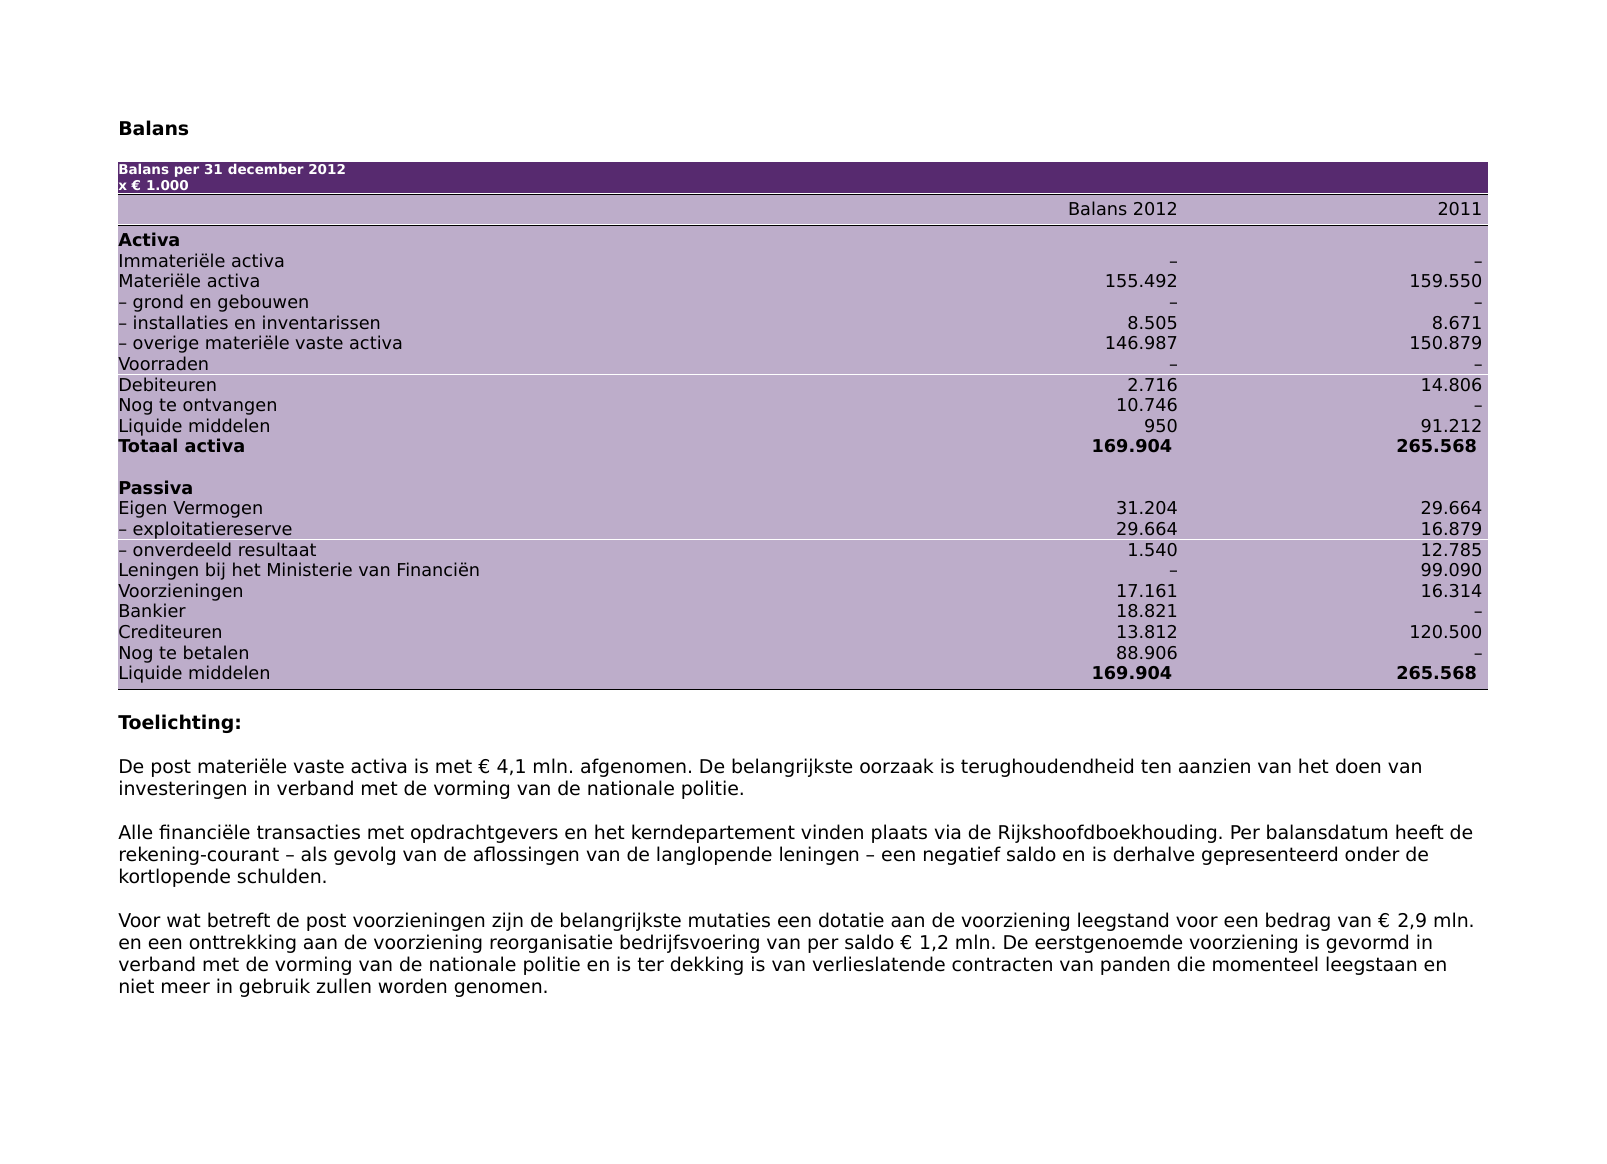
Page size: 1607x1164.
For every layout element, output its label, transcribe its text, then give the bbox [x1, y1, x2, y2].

text Voor wat betreft de post voorzieningen zijn de belangrijkste mutaties een dotatie aan de voorziening leegstand voor een bedrag van € 2,9 mln. en een onttrekking aan de voorziening reorganisatie bedrijfsvoering van per saldo € 1,2 mln. De eerstgenoemde voorziening is gevormd in verband met de vorming van de nationale politie en is ter dekking is van verlieslatende contracten van panden die momenteel leegstaan en niet meer in gebruik zullen worden genomen. [118, 910, 1488, 998]
table_cell 2011 [1184, 195, 1488, 224]
table_cell 1.540 [879, 540, 1184, 560]
text Alle financiële transacties met opdrachtgevers en het kerndepartement vinden plaats via de Rijkshoofdboekhouding. Per balansdatum heeft de rekening-courant – als gevolg van de aflossingen van de langlopende leningen – een negatief saldo en is derhalve gepresenteerd onder de kortlopende schulden. [118, 822, 1488, 888]
subtitle Balans [118, 118, 1488, 140]
table_cell – [1184, 601, 1488, 622]
table_cell 16.314 [1184, 581, 1488, 601]
table_cell – overige materiële vaste activa [118, 333, 879, 354]
table_cell – [879, 560, 1184, 581]
table_cell [1184, 478, 1488, 498]
table_header Balans per 31 december 2012 x € 1.000 [118, 162, 1488, 193]
table_cell Voorzieningen [118, 581, 879, 601]
table_cell – onverdeeld resultaat [118, 540, 879, 560]
table_cell Crediteuren [118, 622, 879, 643]
table_cell – [1184, 292, 1488, 313]
table_cell 14.806 [1184, 375, 1488, 395]
table_cell – [879, 251, 1184, 271]
table_cell 2.716 [879, 375, 1184, 395]
table_cell Bankier [118, 601, 879, 622]
table_cell 17.161 [879, 581, 1184, 601]
table_cell Materiële activa [118, 271, 879, 292]
table_cell Liquide middelen [118, 663, 879, 689]
table_cell Voorraden [118, 354, 879, 374]
table_cell Nog te ontvangen [118, 395, 879, 416]
table_cell Nog te betalen [118, 643, 879, 663]
table_cell 265.568 [1184, 436, 1488, 457]
table_cell 8.671 [1184, 313, 1488, 333]
table_cell 159.550 [1184, 271, 1488, 292]
table_cell Passiva [118, 478, 879, 498]
table_cell Balans 2012 [879, 195, 1184, 224]
table_cell [1184, 457, 1488, 478]
table_cell 88.906 [879, 643, 1184, 663]
table_cell 120.500 [1184, 622, 1488, 643]
table_cell – [879, 292, 1184, 313]
table_cell 13.812 [879, 622, 1184, 643]
table_cell Eigen Vermogen [118, 498, 879, 519]
table_cell [118, 195, 879, 224]
table_cell 169.904 [879, 663, 1184, 689]
table_cell 169.904 [879, 436, 1184, 457]
table_cell 8.505 [879, 313, 1184, 333]
table_cell Totaal activa [118, 436, 879, 457]
table_cell [879, 457, 1184, 478]
table_cell 31.204 [879, 498, 1184, 519]
table_cell Liquide middelen [118, 416, 879, 436]
text De post materiële vaste activa is met € 4,1 mln. afgenomen. De belangrijkste oorzaak is terughoudendheid ten aanzien van het doen van investeringen in verband met de vorming van de nationale politie. [118, 756, 1488, 800]
table_cell – [1184, 354, 1488, 374]
table_cell 265.568 [1184, 663, 1488, 689]
table_cell 950 [879, 416, 1184, 436]
table_cell 150.879 [1184, 333, 1488, 354]
table_cell 91.212 [1184, 416, 1488, 436]
table_cell 10.746 [879, 395, 1184, 416]
table_cell – [1184, 395, 1488, 416]
subtitle Toelichting: [118, 712, 1488, 734]
table_cell 146.987 [879, 333, 1184, 354]
table_cell Activa [118, 226, 879, 251]
table_cell [879, 478, 1184, 498]
table_cell – [1184, 251, 1488, 271]
table_cell [118, 457, 879, 478]
table_cell 29.664 [1184, 498, 1488, 519]
table_cell [1184, 226, 1488, 251]
table_cell 29.664 [879, 519, 1184, 539]
table_cell [879, 226, 1184, 251]
table_cell – grond en gebouwen [118, 292, 879, 313]
table_cell Debiteuren [118, 375, 879, 395]
table_cell 155.492 [879, 271, 1184, 292]
table_cell 12.785 [1184, 540, 1488, 560]
table_cell – exploitatiereserve [118, 519, 879, 539]
table_cell Leningen bij het Ministerie van Financiën [118, 560, 879, 581]
table_cell – [879, 354, 1184, 374]
table_cell Immateriële activa [118, 251, 879, 271]
table_cell 16.879 [1184, 519, 1488, 539]
table_cell 99.090 [1184, 560, 1488, 581]
table_cell – [1184, 643, 1488, 663]
table_cell 18.821 [879, 601, 1184, 622]
table_cell – installaties en inventarissen [118, 313, 879, 333]
